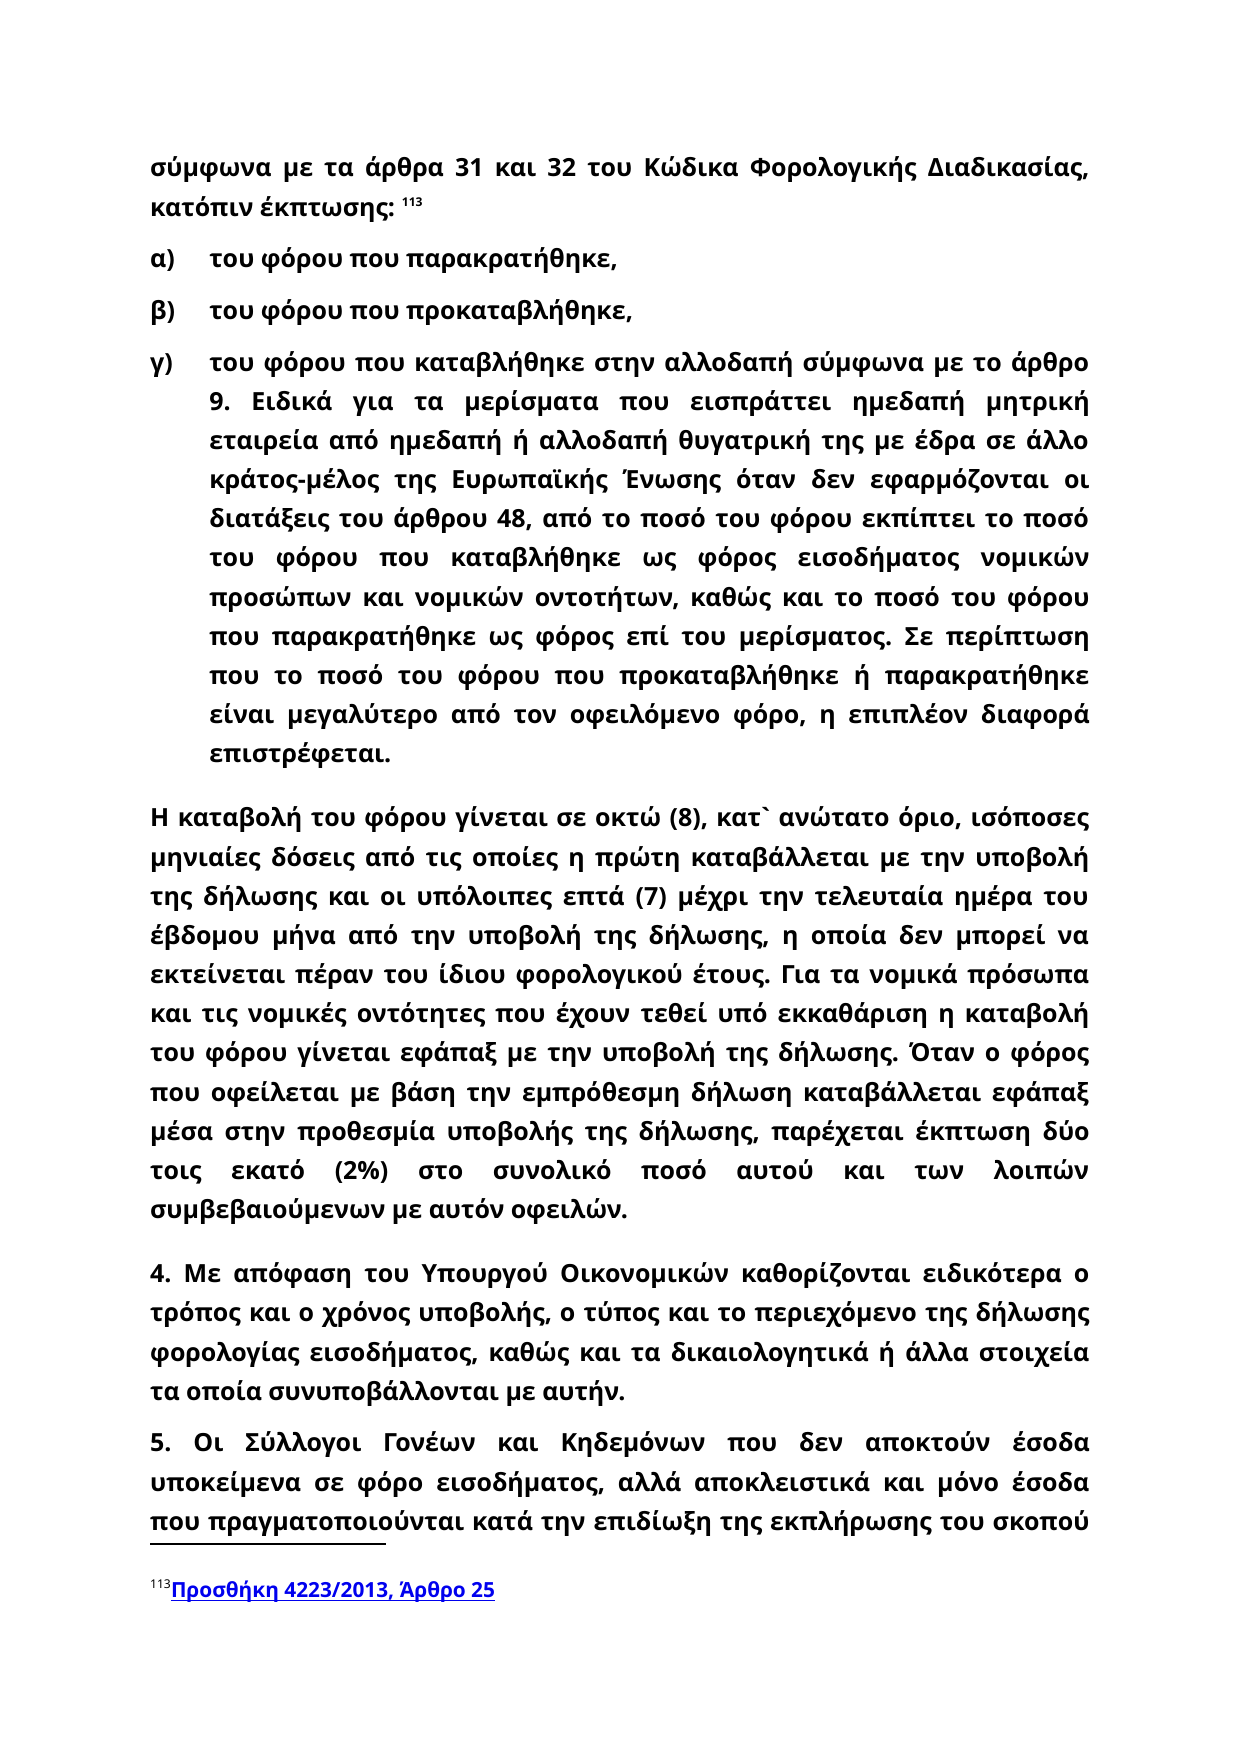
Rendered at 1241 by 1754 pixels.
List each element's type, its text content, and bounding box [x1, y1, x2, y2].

text 4. Με απόφαση του Υπουργού Οικονομικών καθορίζονται ειδικότερα ο τρόπος και ο χρόνος υποβολής, ο τύπος και το περιεχόμενο της δήλωσης φορολογίας εισοδήματος, καθώς και τα δικαιολογητικά ή άλλα στοιχεία τα οποία συνυποβάλλονται με αυτήν. [150, 1256, 1090, 1407]
text Προσθήκη 4223/2013, Άρθρο 25 [150, 1576, 1090, 1604]
text 5. Οι Σύλλογοι Γονέων και Κηδεμόνων που δεν αποκτούν έσοδα υποκείμενα σε φόρο εισοδήματος, αλλά αποκλειστικά και μόνο έσοδα που πραγματοποιούνται κατά την επιδίωξη της εκπλήρωσης του σκοπού [150, 1425, 1090, 1537]
text σύμφωνα με τα άρθρα 31 και 32 του Κώδικα Φορολογικής Διαδικασίας, κατόπιν έκπτωσης: [150, 150, 1090, 223]
text Η καταβολή του φόρου γίνεται σε οκτώ (8), κατ` ανώτατο όριο, ισόποσες μηνιαίες δόσεις από τις οποίες η πρώτη καταβάλλεται με την υποβολή της δήλωσης και οι υπόλοιπες επτά (7) μέχρι την τελευταία ημέρα του έβδομου μήνα από την υποβολή της δήλωσης, η οποία δεν μπορεί να εκτείνεται πέραν του ίδιου φορολογικού έτους. Για τα νομικά πρόσωπα και τις νομικές οντότητες που έχουν τεθεί υπό εκκαθάριση η καταβολή του φόρου γίνεται εφάπαξ με την υποβολή της δήλωσης. Όταν ο φόρος που οφείλεται με βάση την εμπρόθεσμη δήλωση καταβάλλεται εφάπαξ μέσα στην προθεσμία υποβολής της δήλωσης, παρέχεται έκπτωση δύο τοις εκατό (2%) στο συνολικό ποσό αυτού και των λοιπών συμβεβαιούμενων με αυτόν οφειλών. [150, 800, 1090, 1226]
list α) του φόρου που παρακρατήθηκε, [150, 241, 1090, 275]
list β) του φόρου που προκαταβλήθηκε, [150, 292, 1090, 327]
list γ) του φόρου που καταβλήθηκε στην αλλοδαπή σύμφωνα με το άρθρο 9. Ειδικά για τα μερίσματα που εισπράττει ημεδαπή μητρική εταιρεία από ημεδαπή ή αλλοδαπή θυγατρική της με έδρα σε άλλο κράτος-μέλος της Ευρωπαϊκής Ένωσης όταν δεν εφαρμόζονται οι διατάξεις του άρθρου 48, από το ποσό του φόρου εκπίπτει το ποσό του φόρου που καταβλήθηκε ως φόρος εισοδήματος νομικών προσώπων και νομικών οντοτήτων, καθώς και το ποσό του φόρου που παρακρατήθηκε ως φόρος επί του μερίσματος. Σε περίπτωση που το ποσό του φόρου που προκαταβλήθηκε ή παρακρατήθηκε είναι μεγαλύτερο από τον οφειλόμενο φόρο, η επιπλέον διαφορά επιστρέφεται. [150, 344, 1090, 770]
